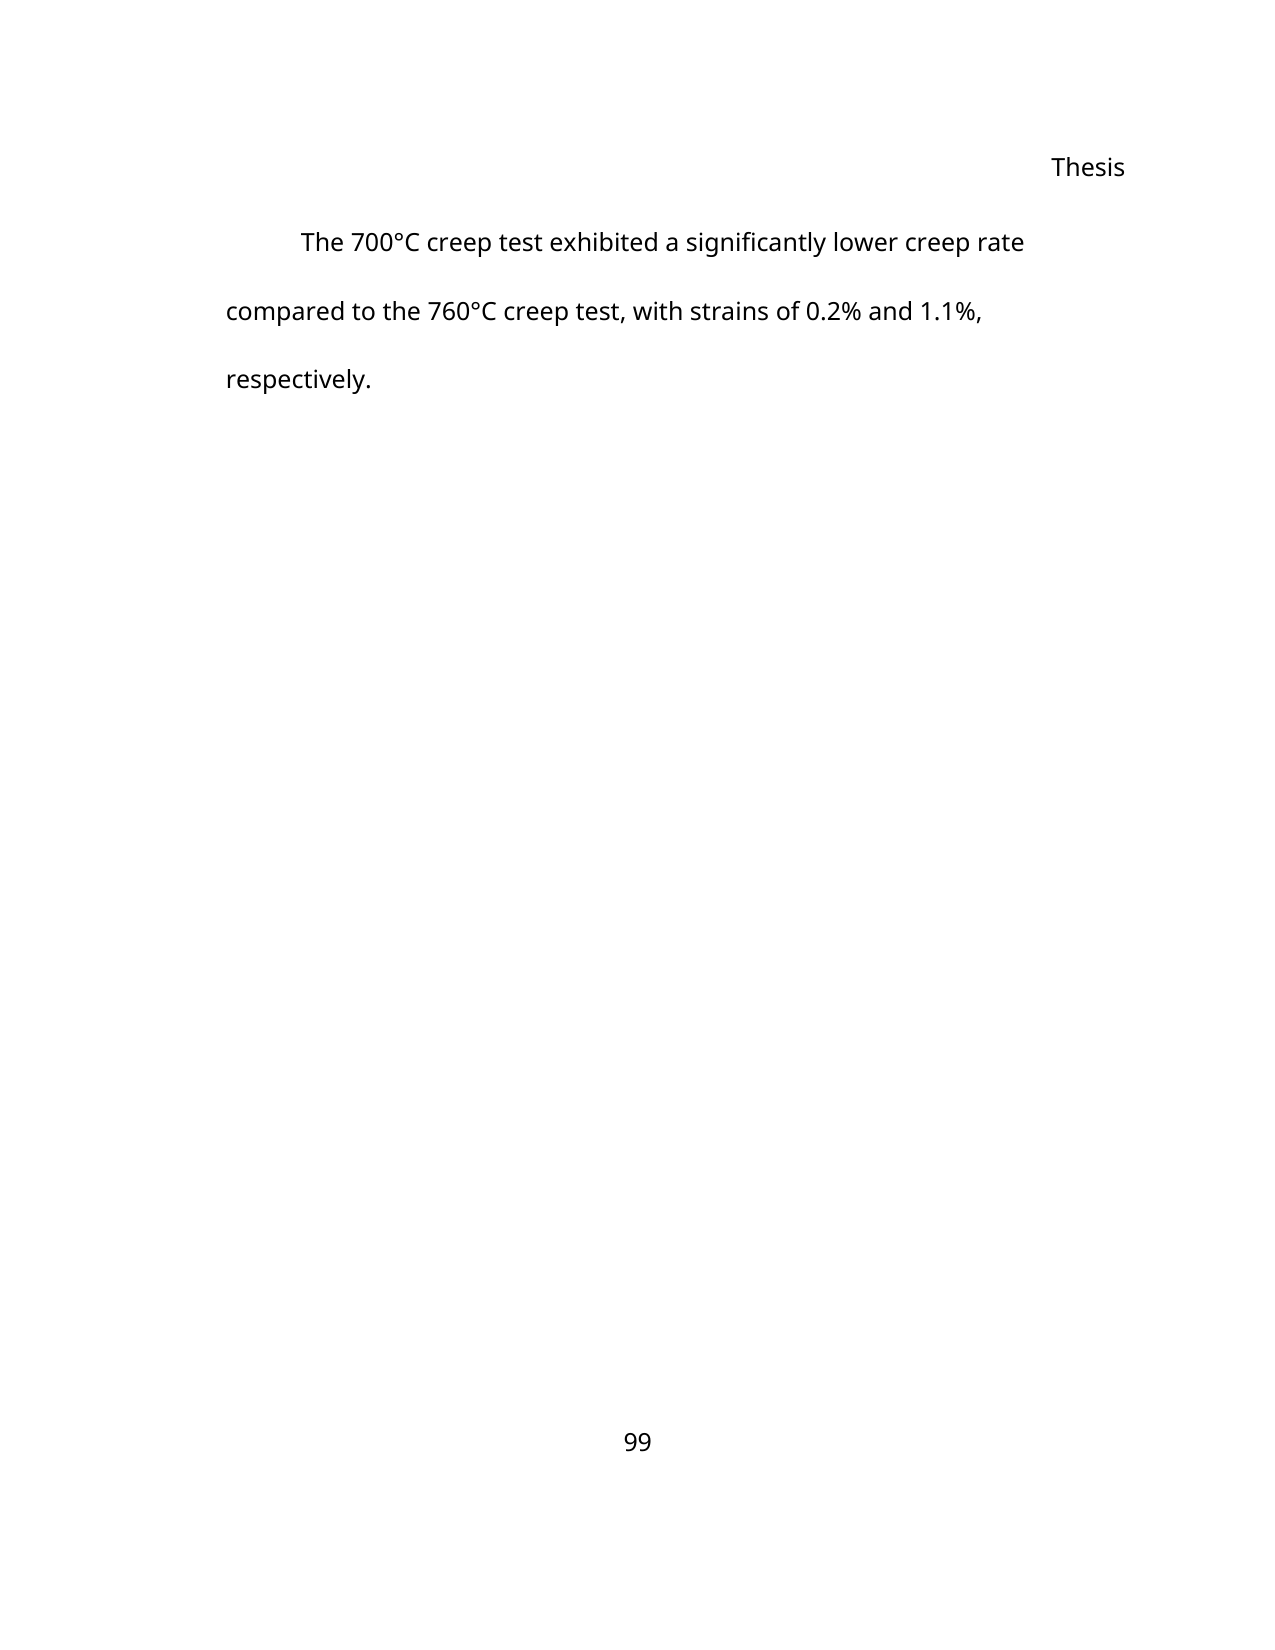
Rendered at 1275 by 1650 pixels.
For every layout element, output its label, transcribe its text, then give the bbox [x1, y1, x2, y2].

text The 700°C creep test exhibited a significantly lower creep rate compared to the 760°C creep test, with strains of 0.2% and 1.1%, respectively. [224, 225, 1125, 395]
